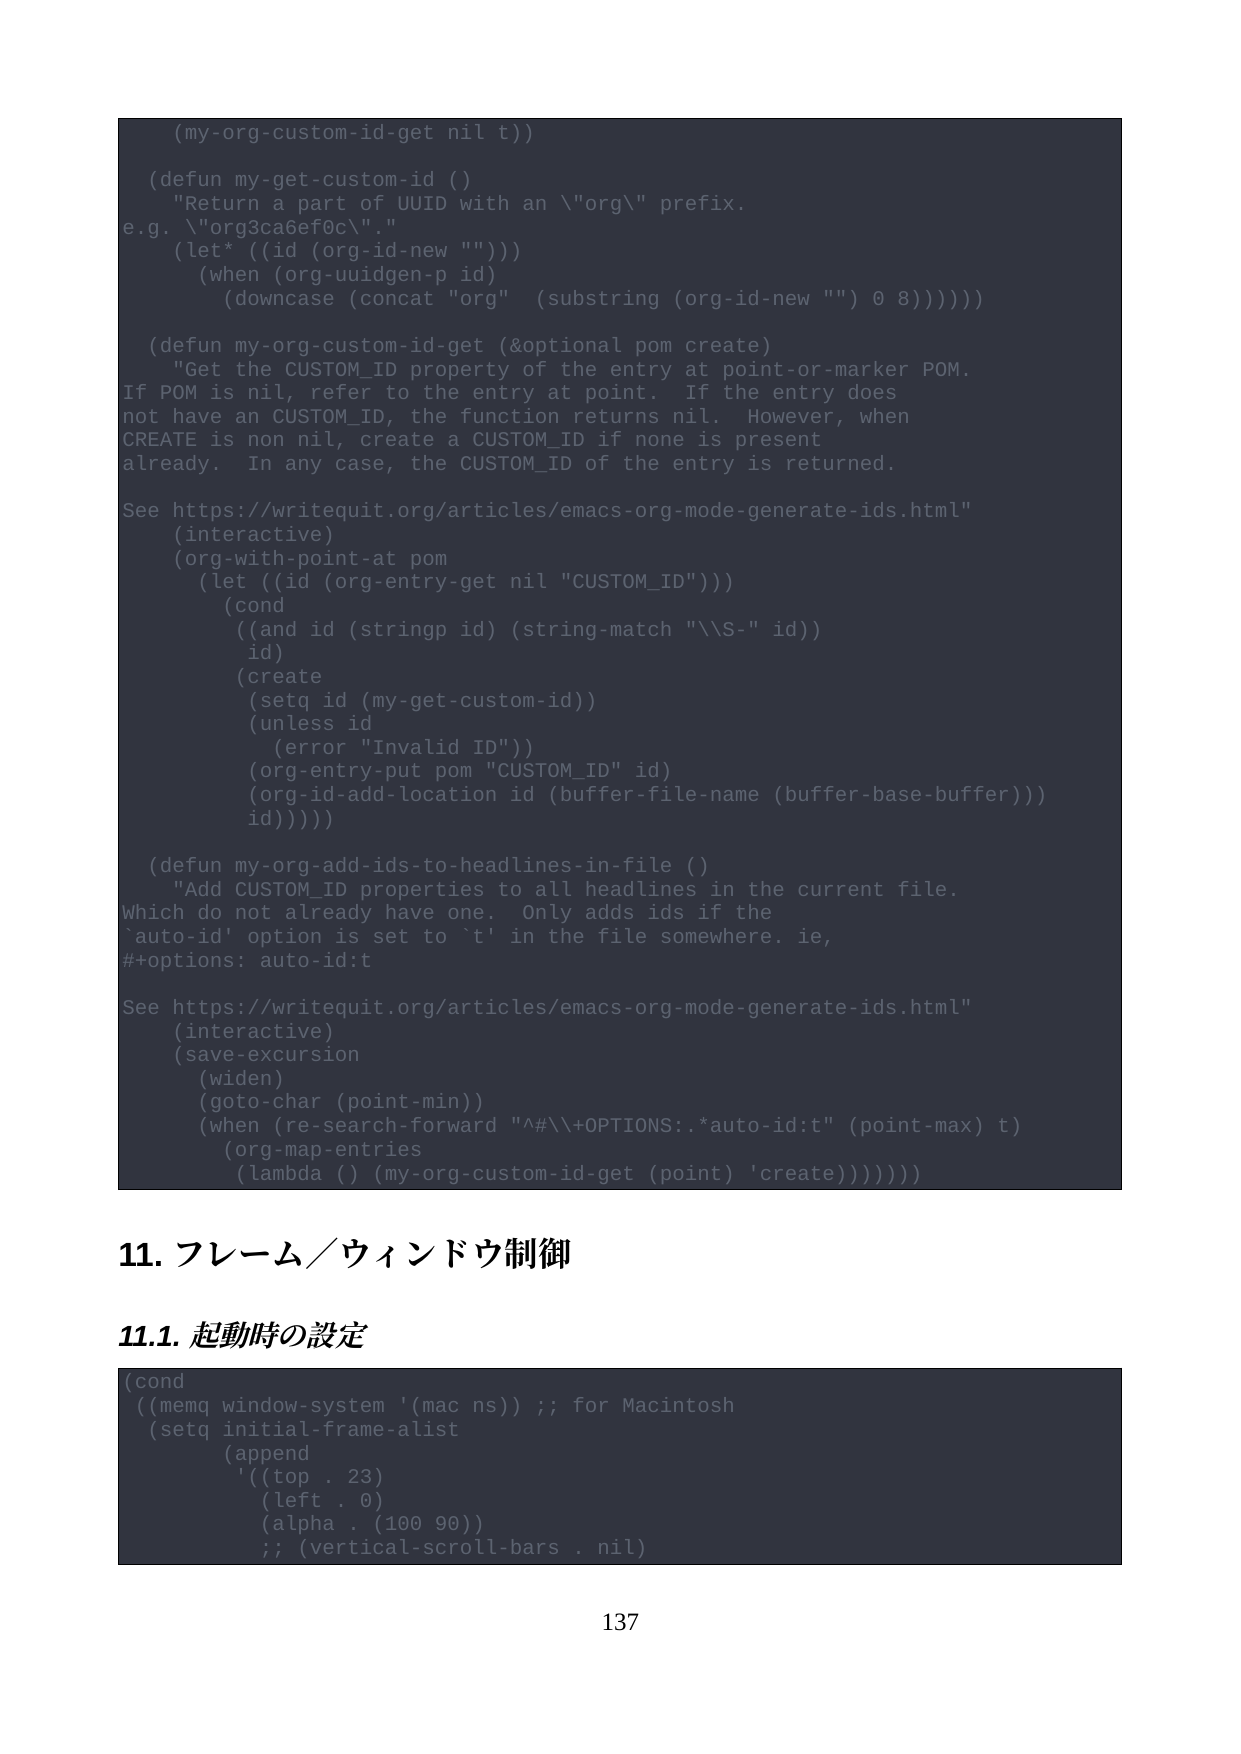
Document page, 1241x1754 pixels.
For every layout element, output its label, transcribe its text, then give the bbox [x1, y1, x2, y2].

text (cond [119, 591, 1121, 615]
text (interactive) [119, 1017, 1121, 1040]
text (let* ((id (org-id-new ""))) [119, 236, 1121, 260]
text ((and id (stringp id) (string-match "\\S-" id)) [119, 615, 1121, 638]
text id))))) [119, 804, 1121, 827]
text See https://writequit.org/articles/emacs-org-mode-generate-ids.html" [119, 993, 1121, 1017]
text (setq initial-frame-alist [119, 1415, 1121, 1438]
text CREATE is non nil, create a CUSTOM_ID if none is present [119, 426, 1121, 449]
text (when (org-uuidgen-p id) [119, 260, 1121, 284]
text already. In any case, the CUSTOM_ID of the entry is returned. [119, 449, 1121, 473]
text #+options: auto-id:t [119, 946, 1121, 969]
text id) [119, 638, 1121, 662]
text (defun my-org-custom-id-get (&optional pom create) [119, 331, 1121, 354]
text (alpha . (100 90)) [119, 1509, 1121, 1533]
text (org-map-entries [119, 1135, 1121, 1158]
text (create [119, 662, 1121, 686]
text (lambda () (my-org-custom-id-get (point) 'create))))))) [119, 1158, 1121, 1189]
text (let ((id (org-entry-get nil "CUSTOM_ID"))) [119, 567, 1121, 591]
text If POM is nil, refer to the entry at point. If the entry does [119, 378, 1121, 402]
text Which do not already have one. Only adds ids if the [119, 898, 1121, 922]
text "Return a part of UUID with an \"org\" prefix. [119, 189, 1121, 213]
text (append [119, 1438, 1121, 1462]
text (defun my-get-custom-id () [119, 165, 1121, 189]
text not have an CUSTOM_ID, the function returns nil. However, when [119, 402, 1121, 426]
text (downcase (concat "org" (substring (org-id-new "") 0 8)))))) [119, 284, 1121, 307]
text See https://writequit.org/articles/emacs-org-mode-generate-ids.html" [119, 496, 1121, 520]
text (goto-char (point-min)) [119, 1088, 1121, 1111]
text (setq id (my-get-custom-id)) [119, 686, 1121, 709]
text '((top . 23) [119, 1462, 1121, 1486]
text ;; (vertical-scroll-bars . nil) [119, 1533, 1121, 1564]
text (unless id [119, 709, 1121, 733]
text (org-id-add-location id (buffer-file-name (buffer-base-buffer))) [119, 780, 1121, 804]
text (my-org-custom-id-get nil t)) [119, 119, 1121, 142]
text ((memq window-system '(mac ns)) ;; for Macintosh [119, 1391, 1121, 1415]
text "Get the CUSTOM_ID property of the entry at point-or-marker POM. [119, 354, 1121, 378]
text (interactive) [119, 520, 1121, 544]
text `auto-id' option is set to `t' in the file somewhere. ie, [119, 922, 1121, 946]
text (cond [119, 1369, 1121, 1391]
text e.g. \"org3ca6ef0c\"." [119, 213, 1121, 236]
text "Add CUSTOM_ID properties to all headlines in the current file. [119, 875, 1121, 898]
text (when (re-search-forward "^#\\+OPTIONS:.*auto-id:t" (point-max) t) [119, 1111, 1121, 1135]
text (org-entry-put pom "CUSTOM_ID" id) [119, 757, 1121, 780]
subtitle フレーム／ウィンドウ制御 [118, 1227, 1122, 1276]
text (widen) [119, 1064, 1121, 1088]
subtitle 起動時の設定 [118, 1313, 1122, 1355]
text (save-excursion [119, 1040, 1121, 1064]
text (left . 0) [119, 1486, 1121, 1509]
text (org-with-point-at pom [119, 544, 1121, 567]
text (defun my-org-add-ids-to-headlines-in-file () [119, 851, 1121, 875]
text (error "Invalid ID")) [119, 733, 1121, 757]
